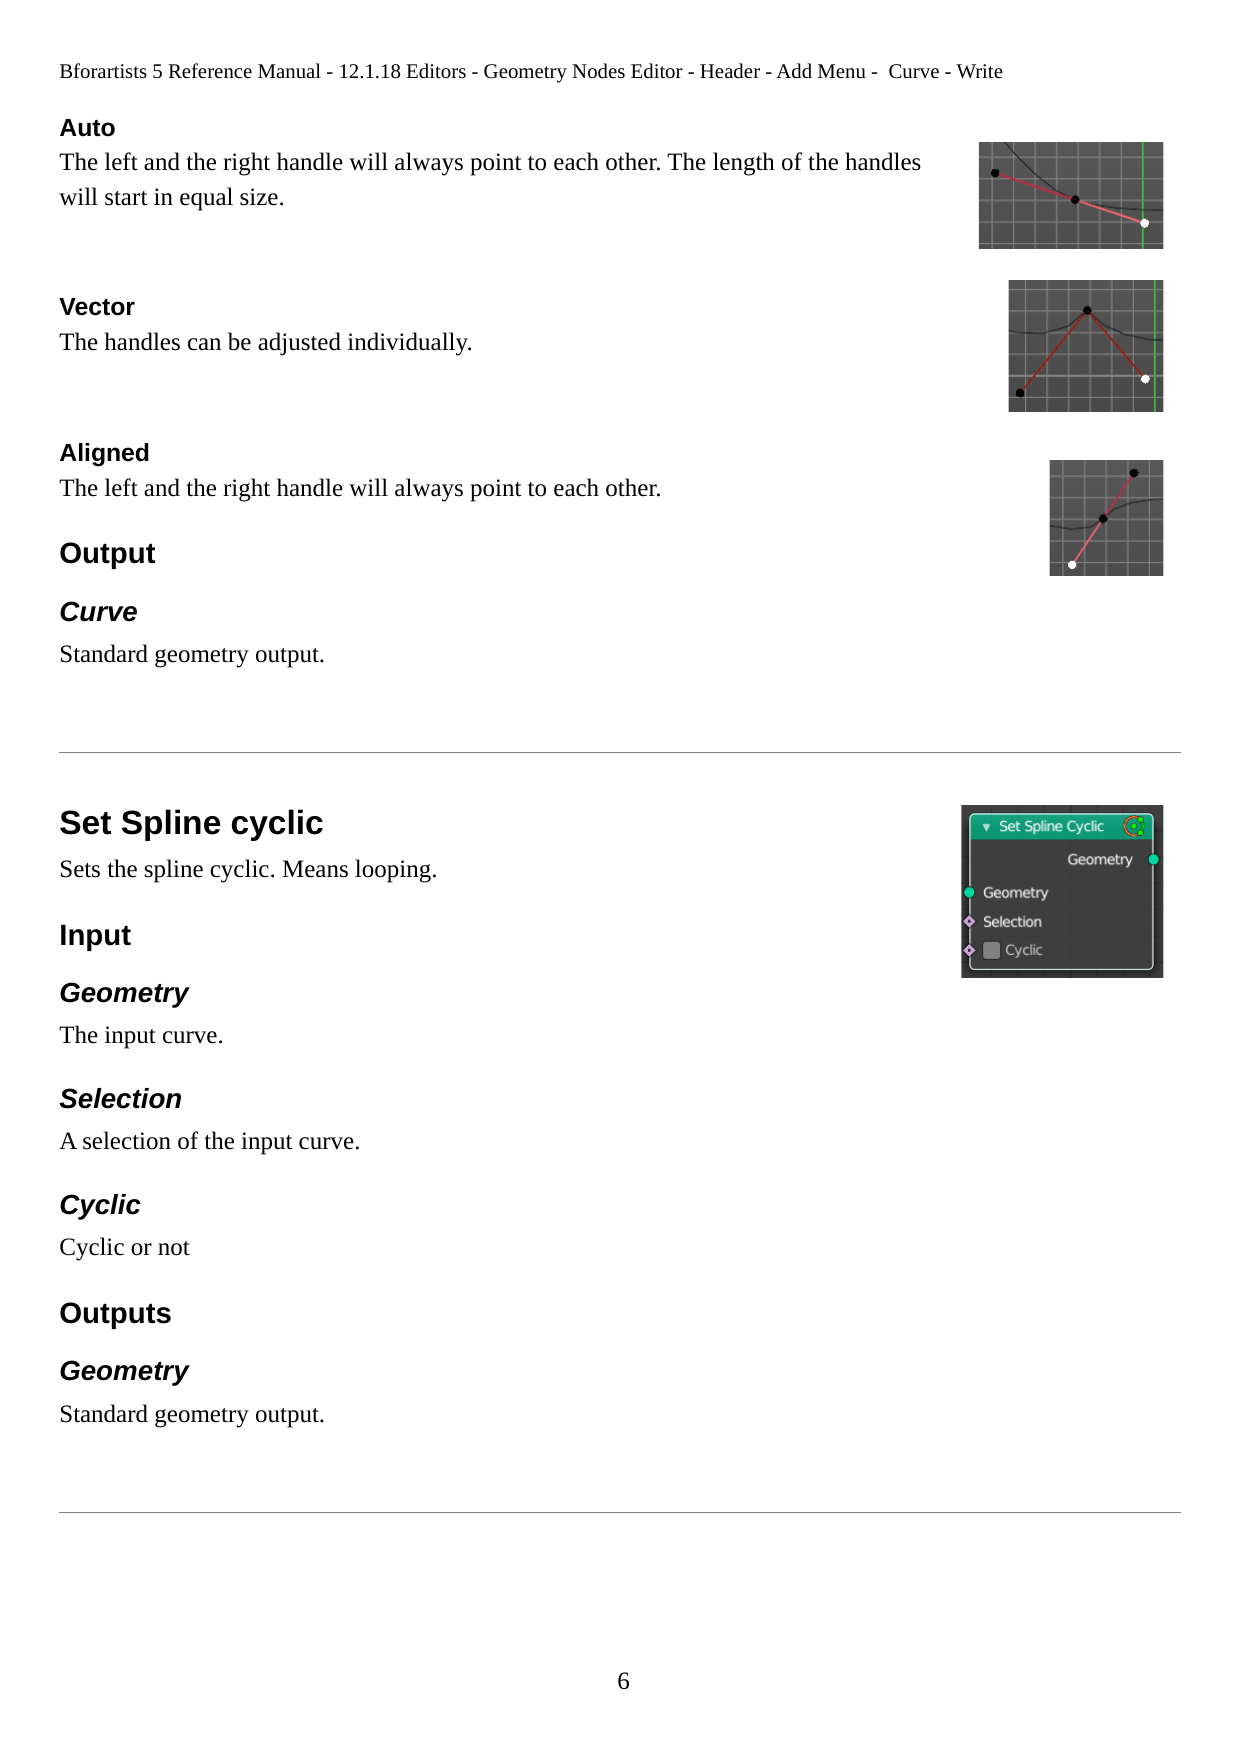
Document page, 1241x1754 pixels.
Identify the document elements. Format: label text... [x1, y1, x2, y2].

picture [1049, 460, 1164, 576]
subtitle [1164, 292, 1181, 321]
text Standard geometry output. [59, 639, 1181, 668]
subtitle Output [59, 536, 1049, 570]
subtitle Input [59, 917, 961, 951]
text A selection of the input curve. [59, 1126, 1181, 1155]
text Sets the spline cyclic. Means looping. [59, 854, 961, 882]
text The handles can be adjusted individually. [59, 327, 1008, 356]
subtitle Cyclic [59, 1188, 1181, 1220]
text Cyclic or not [59, 1232, 1181, 1261]
subtitle Outputs [59, 1296, 1181, 1330]
subtitle Set Spline cyclic [59, 803, 1181, 841]
subtitle Selection [59, 1082, 1181, 1114]
subtitle [1164, 536, 1181, 570]
subtitle Geometry [59, 1355, 1181, 1387]
subtitle [1164, 917, 1181, 951]
subtitle Auto [59, 113, 1181, 141]
picture [1008, 280, 1164, 412]
text Standard geometry output. [59, 1399, 1181, 1428]
text The left and the right handle will always point to each other. The length of the handles will start in equal size. [59, 147, 978, 211]
subtitle Vector [59, 292, 1008, 321]
subtitle Curve [59, 595, 1181, 627]
picture [978, 142, 1164, 249]
subtitle Aligned [59, 438, 1181, 466]
text The left and the right handle will always point to each other. [59, 473, 1049, 501]
text The input curve. [59, 1021, 1181, 1049]
picture [961, 805, 1164, 978]
subtitle Geometry [59, 976, 1181, 1008]
